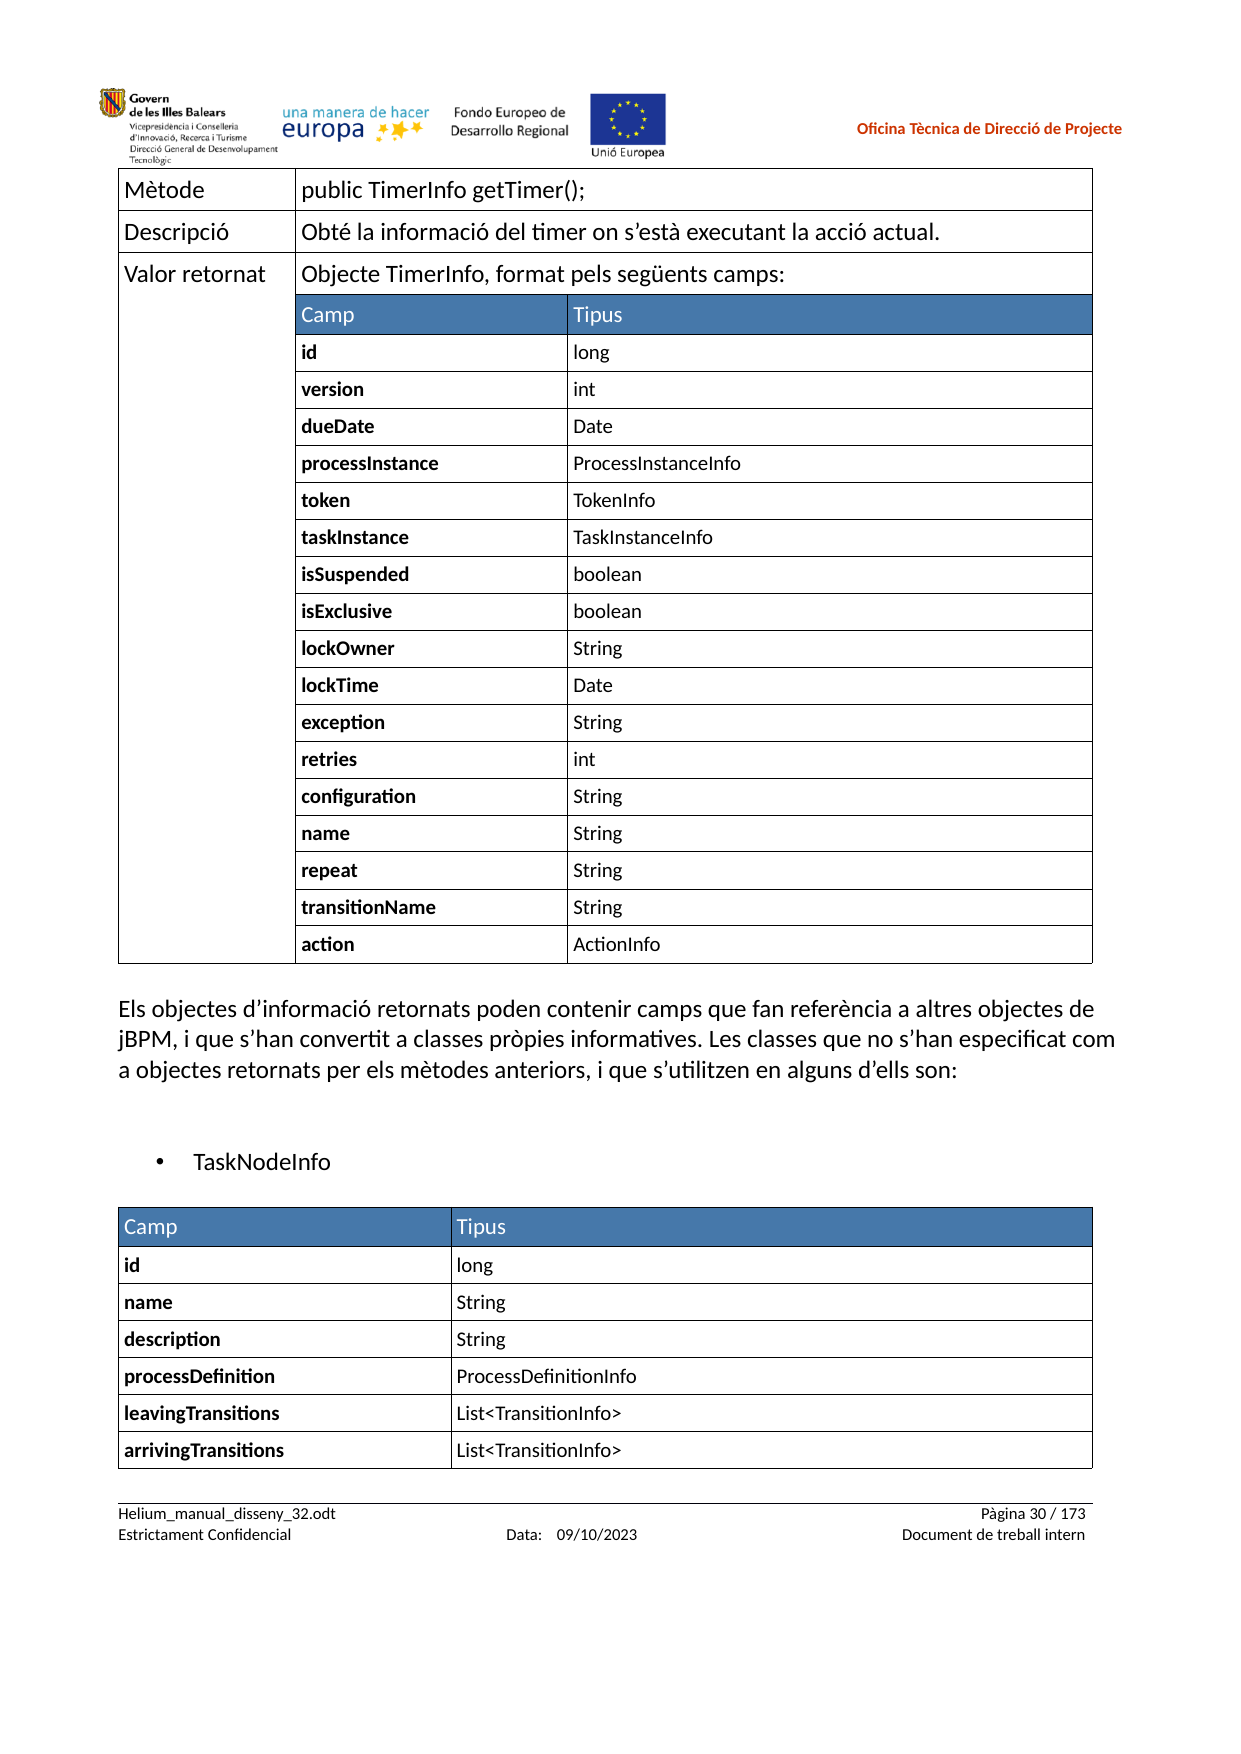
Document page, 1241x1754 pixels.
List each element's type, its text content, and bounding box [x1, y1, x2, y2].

table_cell int [568, 372, 1092, 408]
table_cell long [568, 335, 1092, 371]
table_cell taskInstance [296, 520, 567, 556]
list TaskNodeInfo [156, 1146, 1122, 1176]
table_cell lockOwner [296, 631, 567, 667]
table_header public TimerInfo getTimer(); [296, 169, 1092, 210]
table_cell lockTime [296, 668, 567, 703]
table_cell String [452, 1284, 1092, 1320]
table_cell Camp [296, 295, 567, 334]
table_cell dueDate [296, 409, 567, 445]
table_cell TaskInstanceInfo [568, 520, 1092, 556]
table_cell boolean [568, 557, 1092, 593]
table_cell String [568, 705, 1092, 741]
table_cell processDefinition [119, 1358, 451, 1394]
table_cell exception [296, 705, 567, 741]
table_cell Objecte TimerInfo, format pels següents camps: [296, 253, 1092, 294]
table_cell action [296, 926, 567, 962]
table_cell isSuspended [296, 557, 567, 593]
table_cell configuration [296, 779, 567, 814]
table_cell Obté la informació del timer on s’està executant la acció actual. [296, 211, 1092, 252]
table_cell description [119, 1321, 451, 1357]
table_cell name [119, 1284, 451, 1320]
text Els objectes d’informació retornats poden contenir camps que fan referència a altres objectes de jBPM, i que s’han convertit a classes pròpies informatives. Les classes que no s’han especificat com a objectes retornats per els mètodes anteriors, i que s’utilitzen en alguns d’ells son: [118, 993, 1122, 1084]
table_cell token [296, 483, 567, 519]
table_cell id [119, 1247, 451, 1283]
table_cell processInstance [296, 446, 567, 482]
table_cell version [296, 372, 567, 408]
table_cell Valor retornat [119, 253, 295, 962]
table_cell List<TransitionInfo> [452, 1395, 1092, 1431]
table_cell Date [568, 409, 1092, 445]
table_header Mètode [119, 169, 295, 210]
table_header Tipus [452, 1208, 1092, 1246]
table_cell String [568, 631, 1092, 667]
table_cell boolean [568, 594, 1092, 629]
table_cell transitionName [296, 890, 567, 925]
table_cell Descripció [119, 211, 295, 252]
table_cell Tipus [568, 295, 1092, 334]
table_cell String [568, 890, 1092, 925]
table_cell id [296, 335, 567, 371]
table_cell ProcessInstanceInfo [568, 446, 1092, 482]
table_cell repeat [296, 852, 567, 888]
table_cell name [296, 816, 567, 851]
table_cell String [568, 816, 1092, 851]
table_cell ActionInfo [568, 926, 1092, 962]
table_cell ProcessDefinitionInfo [452, 1358, 1092, 1394]
table_cell retries [296, 742, 567, 777]
table_cell String [568, 779, 1092, 814]
table_cell long [452, 1247, 1092, 1283]
table_cell int [568, 742, 1092, 777]
table_cell arrivingTransitions [119, 1432, 451, 1468]
table_cell String [452, 1321, 1092, 1357]
table_cell Date [568, 668, 1092, 703]
table_cell isExclusive [296, 594, 567, 629]
table_header Camp [119, 1208, 451, 1246]
table_cell String [568, 852, 1092, 888]
table_cell List<TransitionInfo> [452, 1432, 1092, 1468]
table_cell leavingTransitions [119, 1395, 451, 1431]
picture [99, 87, 668, 166]
table_cell TokenInfo [568, 483, 1092, 519]
